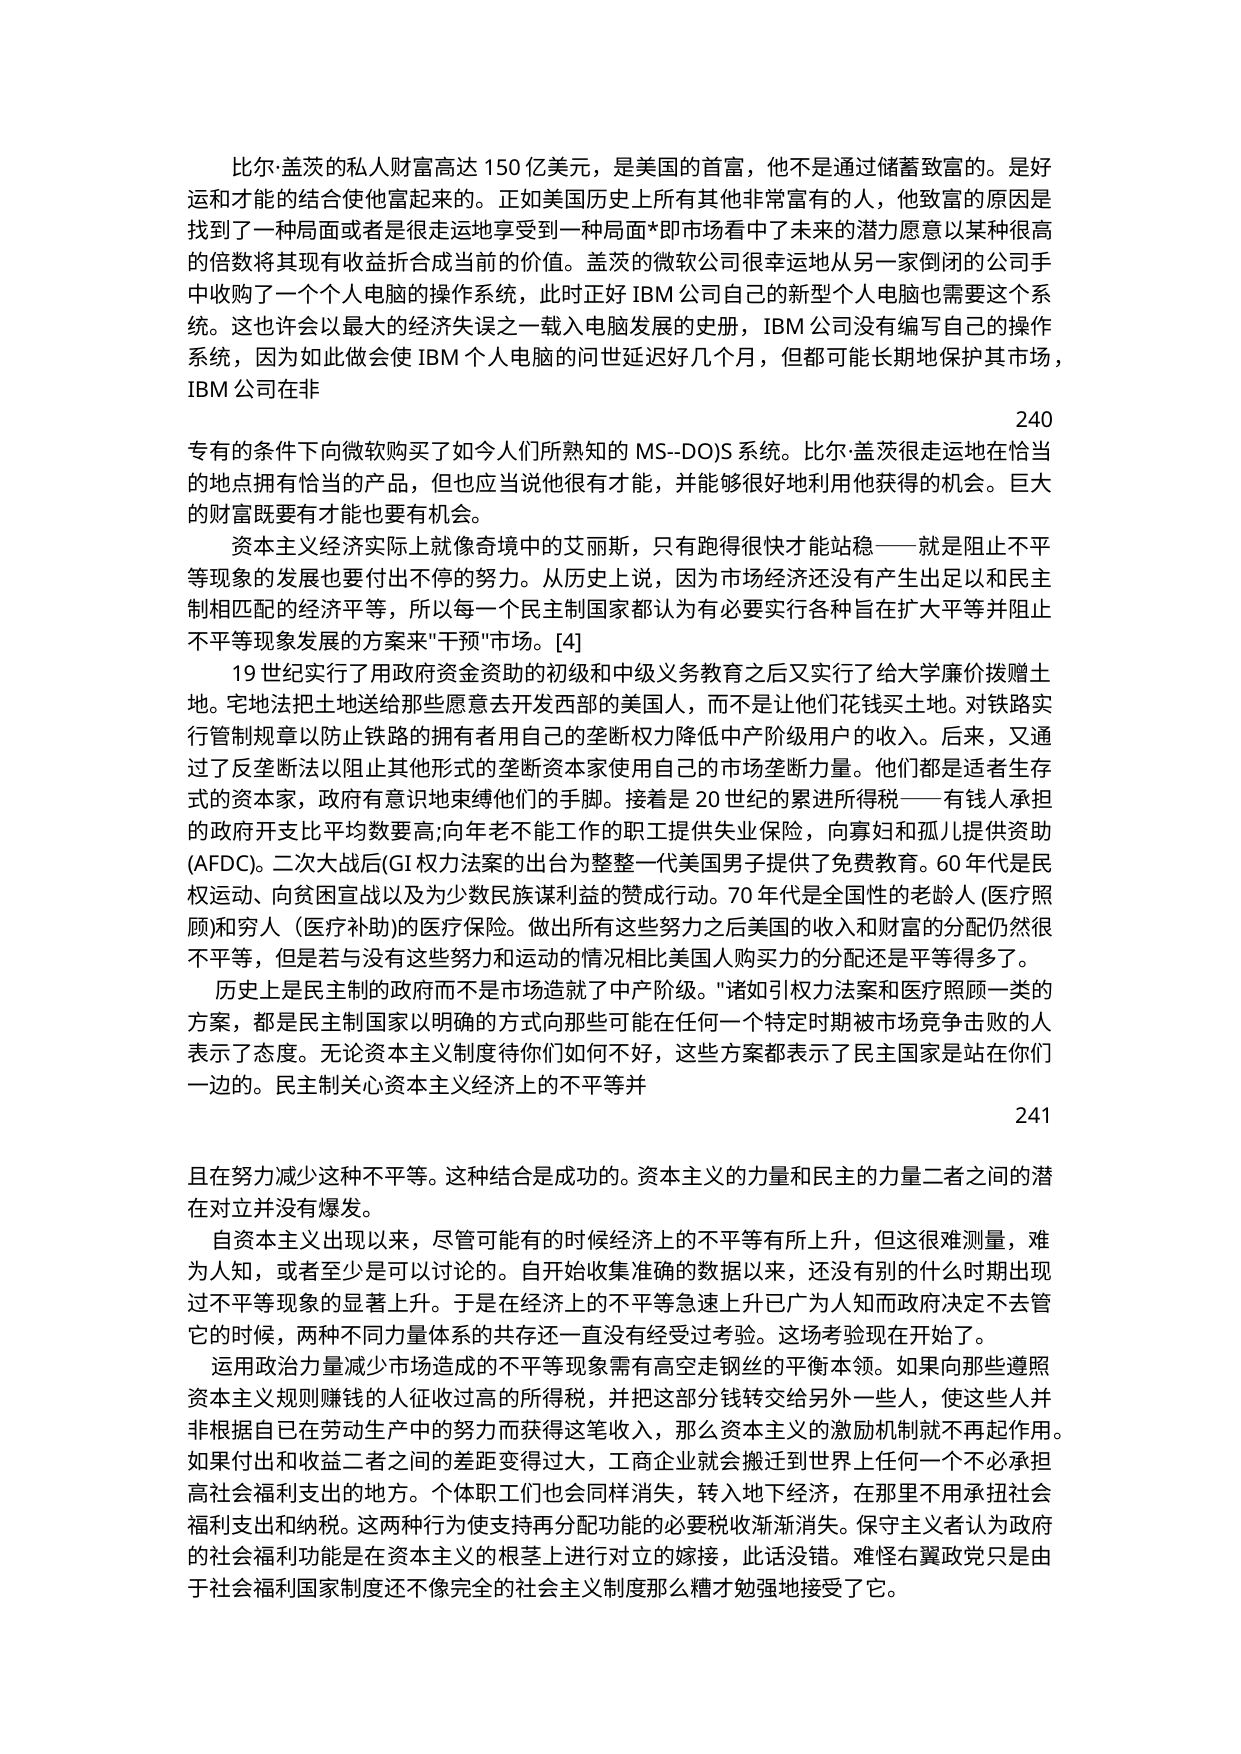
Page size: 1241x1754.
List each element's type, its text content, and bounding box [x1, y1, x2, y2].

text 19世纪实行了用政府资金资助的初级和中级义务教育之后又实行了给大学廉价拨赠土地。宅地法把土地送给那些愿意去开发西部的美国人，而不是让他们花钱买土地。对铁路实行管制规章以防止铁路的拥有者用自己的垄断权力降低中产阶级用户的收入。后来，又通过了反垄断法以阻止其他形式的垄断资本家使用自己的市场垄断力量。他们都是适者生存式的资本家，政府有意识地束缚他们的手脚。接着是20世纪的累进所得税——有钱人承担的政府开支比平均数要高;向年老不能工作的职工提供失业保险，向寡妇和孤儿提供资助(AFDC)。二次大战后(GI权力法案的出台为整整一代美国男子提供了免费教育。60年代是民权运动、向贫困宣战以及为少数民族谋利益的赞成行动。70年代是全国性的老龄人 (医疗照顾)和穷人（医疗补助)的医疗保险。做出所有这些努力之后美国的收入和财富的分配仍然很不平等，但是若与没有这些努力和运动的情况相比美国人购买力的分配还是平等得多了。 [187, 656, 1053, 973]
text 241 [187, 1100, 1053, 1129]
text 运用政治力量减少市场造成的不平等现象需有高空走钢丝的平衡本领。如果向那些遵照资本主义规则赚钱的人征收过高的所得税，并把这部分钱转交给另外一些人，使这些人并非根据自已在劳动生产中的努力而获得这笔收入，那么资本主义的激励机制就不再起作用。如果付出和收益二者之间的差距变得过大，工商企业就会搬迁到世界上任何一个不必承担高社会福利支出的地方。个体职工们也会同样消失，转入地下经济，在那里不用承扭社会福利支出和纳税。这两种行为使支持再分配功能的必要税收渐渐消失。保守主义者认为政府的社会福利功能是在资本主义的根茎上进行对立的嫁接，此话没错。难怪右翼政党只是由于社会福利国家制度还不像完全的社会主义制度那么糟才勉强地接受了它。 [187, 1349, 1053, 1603]
text 240 [187, 404, 1053, 434]
text 专有的条件下向微软购买了如今人们所熟知的MS--DO)S系统。比尔·盖茨很走运地在恰当的地点拥有恰当的产品，但也应当说他很有才能，并能够很好地利用他获得的机会。巨大的财富既要有才能也要有机会。 [187, 434, 1053, 529]
text 且在努力减少这种不平等。这种结合是成功的。资本主义的力量和民主的力量二者之间的潜在对立并没有爆发。 [187, 1159, 1053, 1223]
text 自资本主义出现以来，尽管可能有的时候经济上的不平等有所上升，但这很难测量，难为人知，或者至少是可以讨论的。自开始收集准确的数据以来，还没有别的什么时期出现过不平等现象的显著上升。于是在经济上的不平等急速上升已广为人知而政府决定不去管它的时候，两种不同力量体系的共存还一直没有经受过考验。这场考验现在开始了。 [187, 1223, 1053, 1349]
text 比尔·盖茨的私人财富高达150亿美元，是美国的首富，他不是通过储蓄致富的。是好运和才能的结合使他富起来的。正如美国历史上所有其他非常富有的人，他致富的原因是找到了一种局面或者是很走运地享受到一种局面*即市场看中了未来的潜力愿意以某种很高的倍数将其现有收益折合成当前的价值。盖茨的微软公司很幸运地从另一家倒闭的公司手中收购了一个个人电脑的操作系统，此时正好IBM公司自己的新型个人电脑也需要这个系统。这也许会以最大的经济失误之一载入电脑发展的史册，IBM公司没有编写自己的操作系统，因为如此做会使IBM个人电脑的问世延迟好几个月，但都可能长期地保护其市场，IBM公司在非 [187, 150, 1053, 404]
text 历史上是民主制的政府而不是市场造就了中产阶级。"诸如引权力法案和医疗照顾一类的方案，都是民主制国家以明确的方式向那些可能在任何一个特定时期被市场竞争击败的人表示了态度。无论资本主义制度待你们如何不好，这些方案都表示了民主国家是站在你们一边的。民主制关心资本主义经济上的不平等并 [187, 973, 1053, 1100]
text 资本主义经济实际上就像奇境中的艾丽斯，只有跑得很快才能站稳——就是阻止不平等现象的发展也要付出不停的努力。从历史上说，因为市场经济还没有产生出足以和民主制相匹配的经济平等，所以每一个民主制国家都认为有必要实行各种旨在扩大平等并阻止不平等现象发展的方案来"干预"市场。[4] [187, 529, 1053, 656]
